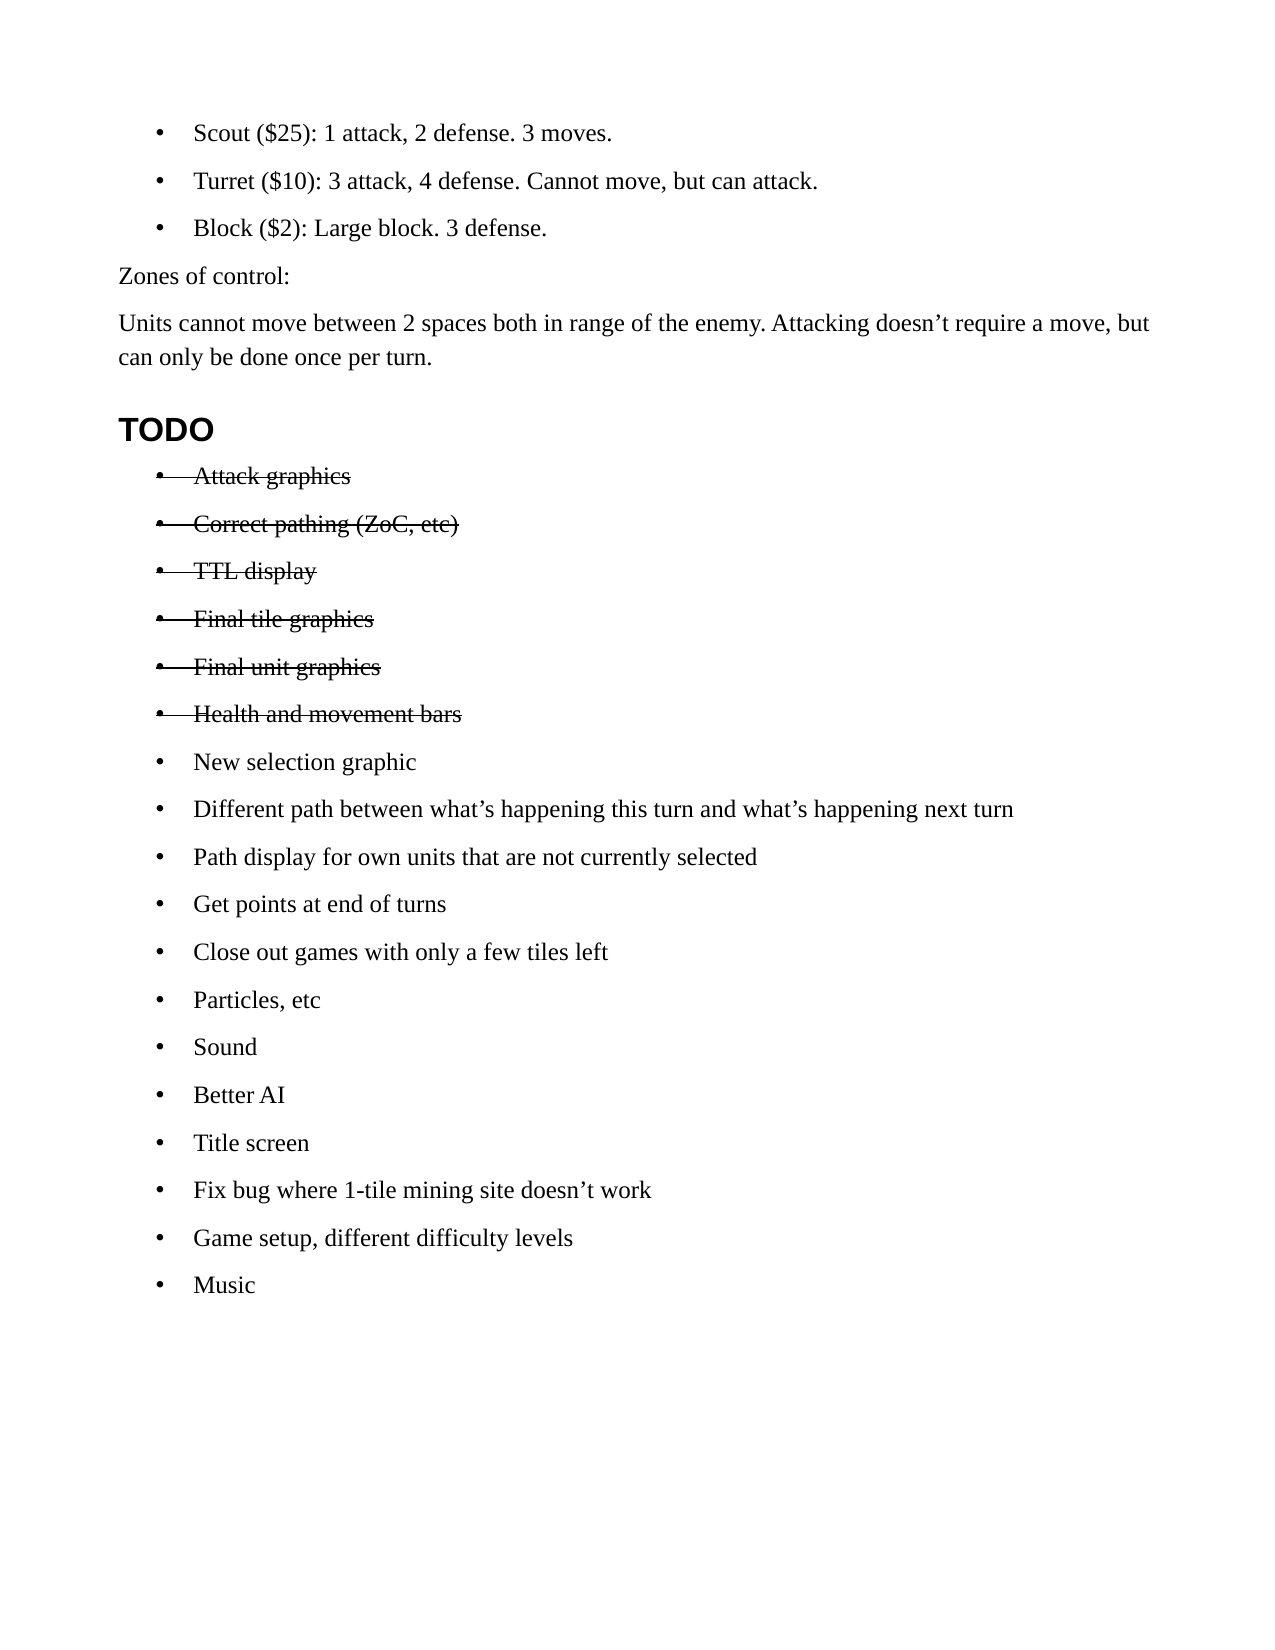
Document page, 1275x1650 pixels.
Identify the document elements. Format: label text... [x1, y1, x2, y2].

subtitle TODO [118, 410, 1157, 449]
list Final unit graphics [156, 652, 1157, 680]
list Better AI [156, 1080, 1157, 1109]
list Block ($2): Large block. 3 defense. [156, 213, 1157, 242]
list Correct pathing (ZoC, etc) [156, 509, 1157, 537]
list Music [156, 1270, 1157, 1299]
text Units cannot move between 2 spaces both in range of the enemy. Attacking doesn’t require a move, but can only be done once per turn. [118, 308, 1157, 370]
list Get points at end of turns [156, 889, 1157, 918]
list New selection graphic [156, 747, 1157, 776]
list Game setup, different difficulty levels [156, 1223, 1157, 1252]
list Particles, etc [156, 985, 1157, 1013]
list Final tile graphics [156, 604, 1157, 633]
list Turret ($10): 3 attack, 4 defense. Cannot move, but can attack. [156, 166, 1157, 194]
list Close out games with only a few tiles left [156, 937, 1157, 966]
list Title screen [156, 1128, 1157, 1156]
list Sound [156, 1032, 1157, 1061]
list Path display for own units that are not currently selected [156, 842, 1157, 871]
list Different path between what’s happening this turn and what’s happening next turn [156, 794, 1157, 823]
list TTL display [156, 556, 1157, 585]
list Attack graphics [156, 461, 1157, 490]
text Zones of control: [118, 261, 1157, 290]
list Scout ($25): 1 attack, 2 defense. 3 moves. [156, 118, 1157, 147]
list Health and movement bars [156, 699, 1157, 728]
list Fix bug where 1-tile mining site doesn’t work [156, 1175, 1157, 1204]
